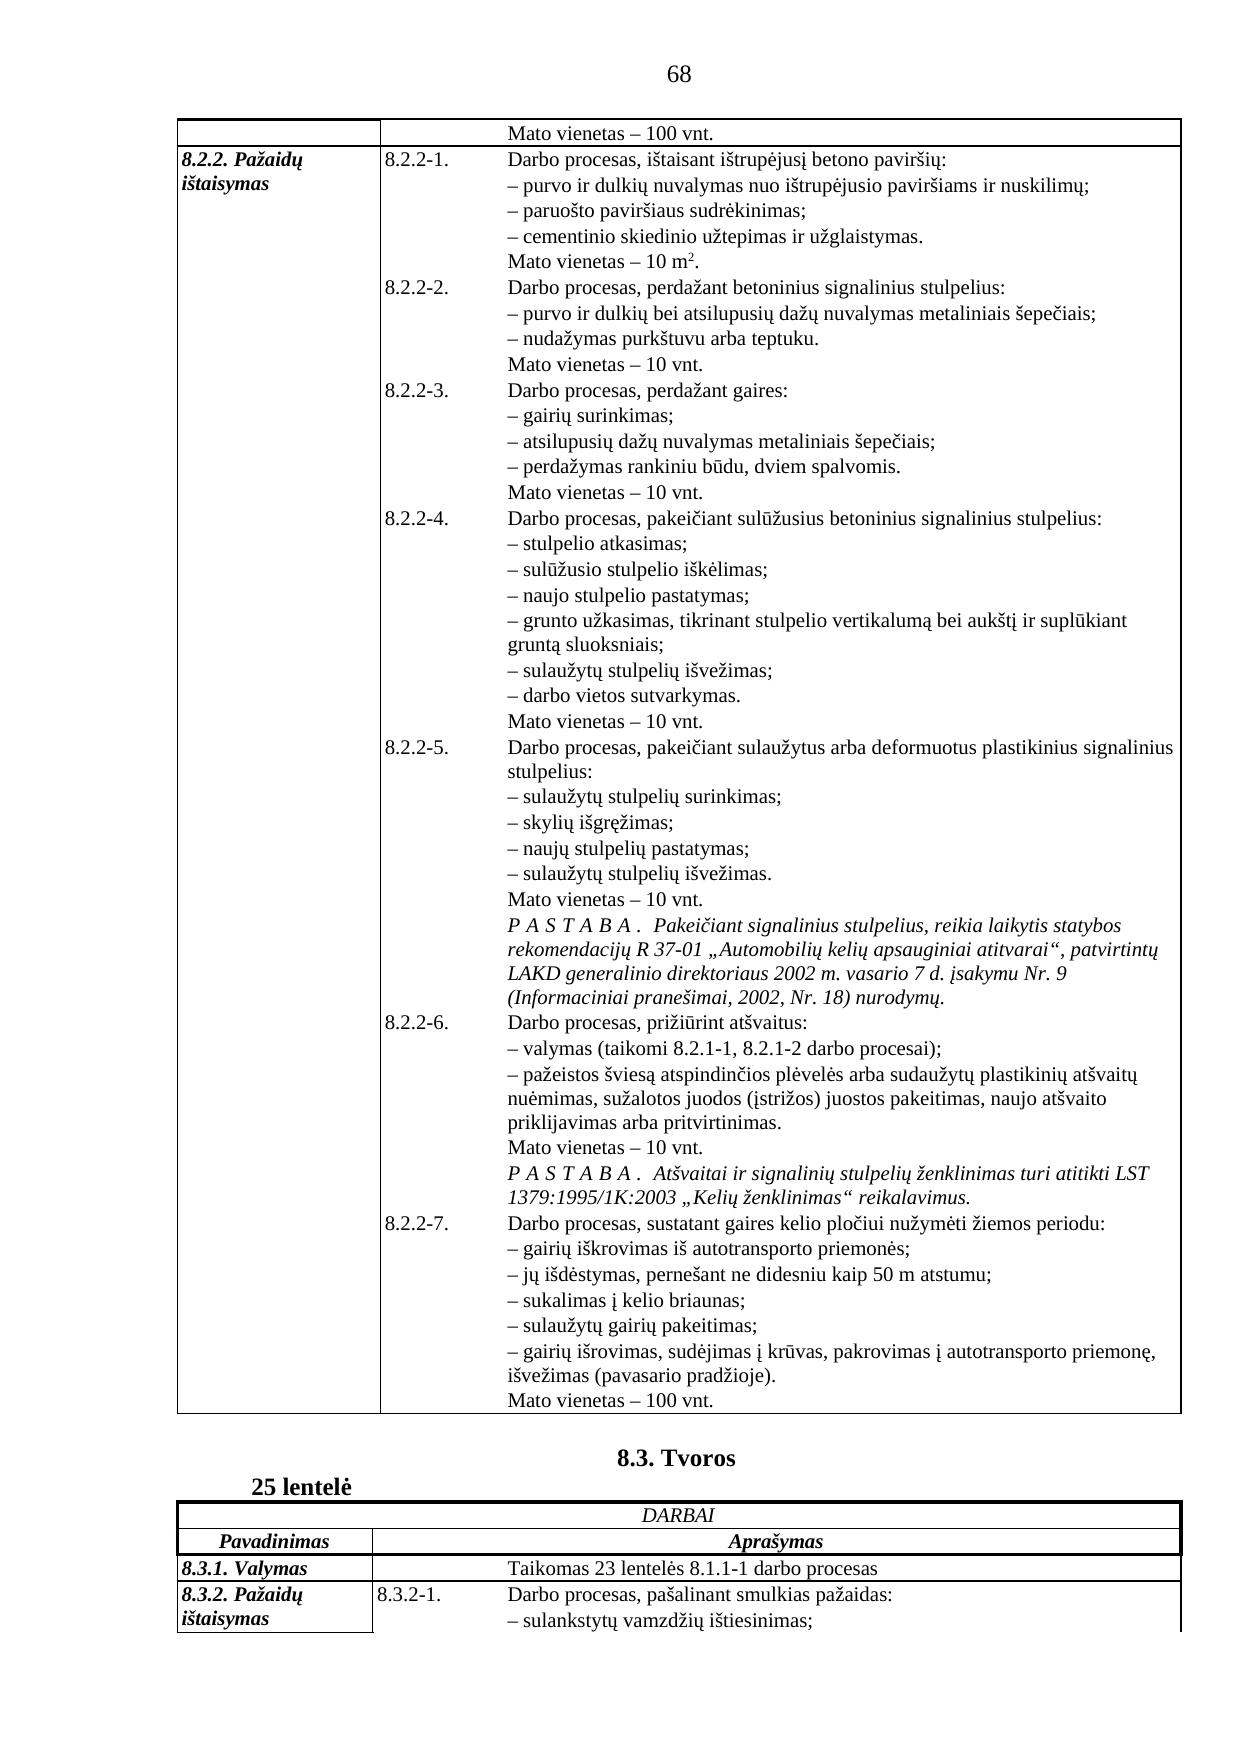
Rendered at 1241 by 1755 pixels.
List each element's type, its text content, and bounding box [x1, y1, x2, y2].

table_cell 8.2.2-7. [381, 1209, 503, 1412]
table_cell – gairių surinkimas; [503, 402, 1180, 427]
table_cell Darbo procesas, pakeičiant sulūžusius betoninius signalinius stulpelius: [503, 504, 1180, 530]
table_cell – purvo ir dulkių bei atsilupusių dažų nuvalymas metaliniais šepečiais; [503, 299, 1180, 325]
table_cell – gairių išrovimas, sudėjimas į krūvas, pakrovimas į autotransporto priemonę, išvežimas (pavasario pradžioje). [503, 1337, 1180, 1387]
table_cell – sulūžusio stulpelio iškėlimas; [503, 555, 1180, 581]
table_cell 8.2.2-6. [381, 1009, 503, 1209]
table_cell – atsilupusių dažų nuvalymas metaliniais šepečiais; [503, 427, 1180, 453]
table_cell – paruošto paviršiaus sudrėkinimas; [503, 197, 1180, 222]
table_cell – sulaužytų stulpelių išvežimas; [503, 656, 1180, 682]
table_cell Mato vienetas – 10 vnt. [503, 479, 1180, 504]
table_cell [499, 1556, 503, 1580]
table_cell – darbo vietos sutvarkymas. [503, 682, 1180, 707]
table_cell [178, 121, 380, 145]
table_cell Mato vienetas – 10 vnt. [503, 1134, 1180, 1159]
table_cell [373, 1556, 377, 1580]
table_cell – naujo stulpelio pastatymas; [503, 581, 1180, 607]
table_cell – pažeistos šviesą atspindinčios plėvelės arba sudaužytų plastikinių atšvaitų nuėmimas, sužalotos juodos (įstrižos) juostos pakeitimas, naujo atšvaito priklijavimas arba pritvirtinimas. [503, 1060, 1180, 1134]
table_cell 8.2.2-1. [381, 147, 503, 273]
table_cell Darbo procesas, perdažant gaires: [503, 376, 1180, 402]
table_cell Darbo procesas, sustatant gaires kelio pločiui nužymėti žiemos periodu: [503, 1209, 1180, 1235]
text 25 lentelė [177, 1472, 1181, 1500]
table_cell 8.2.2-5. [381, 733, 503, 1009]
table_cell 8.2.2-3. [381, 376, 503, 504]
table_cell – sulaužytų gairių pakeitimas; [503, 1312, 1180, 1337]
table_cell – sukalimas į kelio briaunas; [503, 1286, 1180, 1312]
table_cell [381, 120, 503, 145]
table_cell – skylių išgręžimas; [503, 809, 1180, 834]
table_cell PASTABA. Pakeičiant signalinius stulpelius, reikia laikytis statybos rekomendacijų R 37-01 „Automobilių kelių apsauginiai atitvarai“, patvirtintų LAKD generalinio direktoriaus 2002 m. vasario 7 d. įsakymu Nr. 9 (Informaciniai pranešimai, 2002, Nr. 18) nurodymų. [503, 911, 1180, 1009]
table_cell – purvo ir dulkių nuvalymas nuo ištrupėjusio paviršiams ir nuskilimų; [503, 171, 1180, 197]
table_cell – sulaužytų stulpelių išvežimas. [503, 860, 1180, 885]
table_cell Mato vienetas – 10 vnt. [503, 708, 1180, 733]
table_cell – perdažymas rankiniu būdu, dviem spalvomis. [503, 453, 1180, 478]
table_cell Darbo procesas, perdažant betoninius signalinius stulpelius: [503, 274, 1180, 299]
table_cell – jų išdėstymas, pernešant ne didesniu kaip 50 m atstumu; [503, 1260, 1180, 1286]
table_cell – stulpelio atkasimas; [503, 530, 1180, 555]
table_cell – sulaužytų stulpelių surinkimas; [503, 783, 1180, 808]
table_cell Mato vienetas – 100 vnt. [503, 1387, 1180, 1412]
table_cell PASTABA. Atšvaitai ir signalinių stulpelių ženklinimas turi atitikti LST 1379:1995/1K:2003 „Kelių ženklinimas“ reikalavimus. [503, 1159, 1180, 1209]
table_cell Darbo procesas, prižiūrint atšvaitus: [503, 1009, 1180, 1034]
table_cell – gairių iškrovimas iš autotransporto priemonės; [503, 1235, 1180, 1260]
table_cell Mato vienetas – 100 vnt. [503, 120, 1180, 145]
table_cell – nudažymas purkštuvu arba teptuku. [503, 325, 1180, 350]
table_cell 8.2.2-2. [381, 274, 503, 376]
table_cell Mato vienetas – 10 m2. [503, 248, 1180, 273]
table_cell – naujų stulpelių pastatymas; [503, 834, 1180, 860]
text 8.3. Tvoros [177, 1443, 1181, 1472]
table_cell 8.3.2-1. [373, 1582, 503, 1632]
table_cell – sulankstytų vamzdžių ištiesinimas; [503, 1606, 1180, 1632]
table_cell Mato vienetas – 10 vnt. [503, 885, 1180, 911]
table_cell – grunto užkasimas, tikrinant stulpelio vertikalumą bei aukštį ir suplūkiant gruntą sluoksniais; [503, 607, 1180, 656]
table_cell Darbo procesas, pakeičiant sulaužytus arba deformuotus plastikinius signalinius stulpelius: [503, 733, 1180, 783]
table_cell Mato vienetas – 10 vnt. [503, 350, 1180, 376]
table_cell 8.3.2. Pažaidų ištaisymas [178, 1582, 372, 1632]
table_cell – cementinio skiedinio užtepimas ir užglaistymas. [503, 222, 1180, 248]
table_cell 8.2.2-4. [381, 504, 503, 733]
table_cell – valymas (taikomi 8.2.1-1, 8.2.1-2 darbo procesai); [503, 1034, 1180, 1060]
table_cell 8.2.2. Pažaidų ištaisymas [178, 147, 380, 1412]
